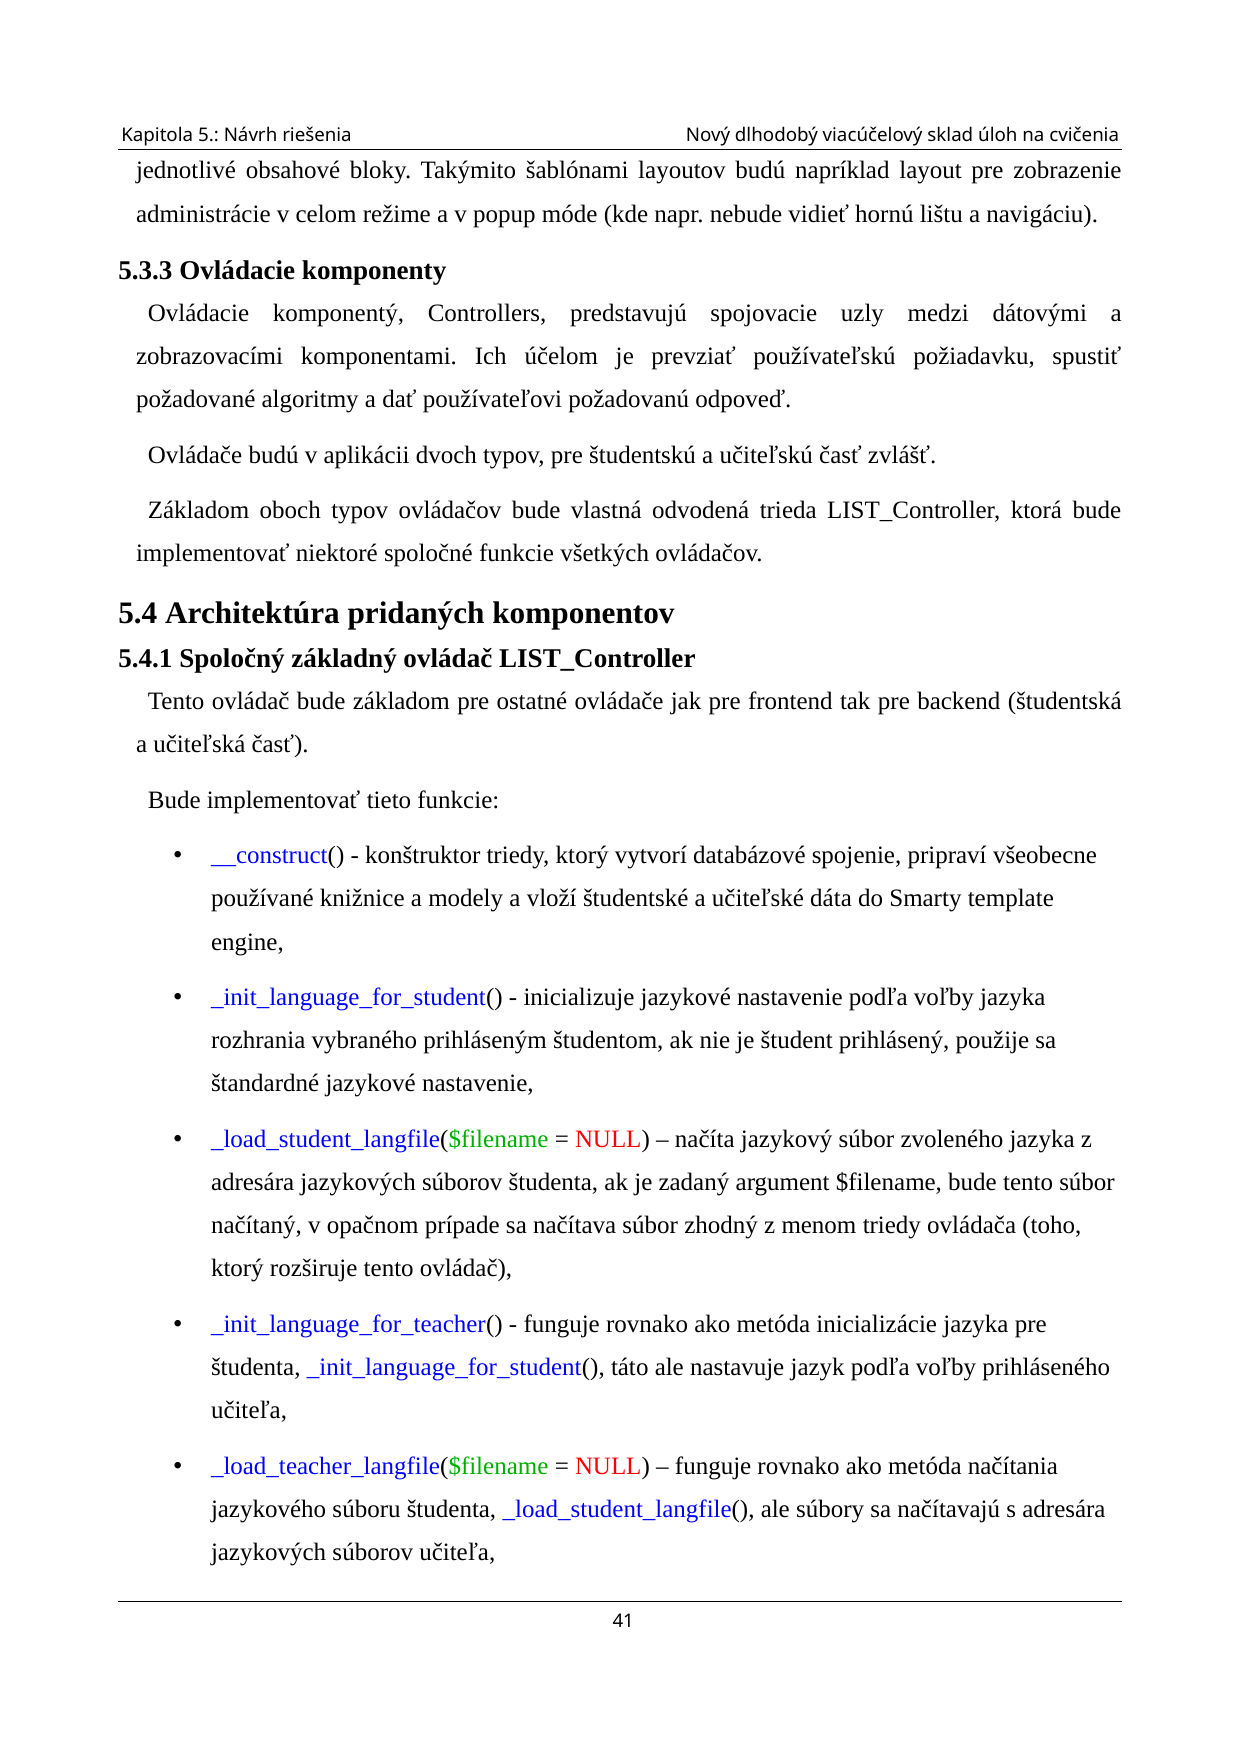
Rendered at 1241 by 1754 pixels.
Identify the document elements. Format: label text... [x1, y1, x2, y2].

text Ovládacie komponentý, Controllers, predstavujú spojovacie uzly medzi dátovými a zobrazovacími komponentami. Ich účelom je prevziať používateľskú požiadavku, spustiť požadované algoritmy a dať používateľovi požadovanú odpoveď. [136, 298, 1122, 413]
text Tento ovládač bude základom pre ostatné ovládače jak pre frontend tak pre backend (študentská a učiteľská časť). [136, 686, 1122, 758]
list _init_language_for_teacher() - funguje rovnako ako metóda inicializácie jazyka pre študenta, _init_language_for_student(), táto ale nastavuje jazyk podľa voľby prihláseného učiteľa, [173, 1309, 1122, 1424]
subtitle Spoločný základný ovládač LIST_Controller [118, 642, 1122, 673]
text Základom oboch typov ovládačov bude vlastná odvodená trieda LIST_Controller, ktorá bude implementovať niektoré spoločné funkcie všetkých ovládačov. [136, 495, 1122, 567]
list __construct() - konštruktor triedy, ktorý vytvorí databázové spojenie, pripraví všeobecne používané knižnice a modely a vloží študentské a učiteľské dáta do Smarty template engine, [173, 840, 1122, 955]
subtitle Ovládacie komponenty [118, 254, 1122, 285]
text Bude implementovať tieto funkcie: [136, 785, 1122, 813]
subtitle Architektúra pridaných komponentov [118, 594, 1122, 630]
list _load_student_langfile($filename = NULL) – načíta jazykový súbor zvoleného jazyka z adresára jazykových súborov študenta, ak je zadaný argument $filename, bude tento súbor načítaný, v opačnom prípade sa načítava súbor zhodný z menom triedy ovládača (toho, ktorý rozširuje tento ovládač), [173, 1124, 1122, 1282]
list _init_language_for_student() - inicializuje jazykové nastavenie podľa voľby jazyka rozhrania vybraného prihláseným študentom, ak nie je študent prihlásený, použije sa štandardné jazykové nastavenie, [173, 982, 1122, 1097]
text Ovládače budú v aplikácii dvoch typov, pre študentskú a učiteľskú časť zvlášť. [136, 440, 1122, 468]
text jednotlivé obsahové bloky. Takýmito šablónami layoutov budú napríklad layout pre zobrazenie administrácie v celom režime a v popup móde (kde napr. nebude vidieť hornú lištu a navigáciu). [136, 156, 1122, 227]
list _load_teacher_langfile($filename = NULL) – funguje rovnako ako metóda načítania jazykového súboru študenta, _load_student_langfile(), ale súbory sa načítavajú s adresára jazykových súborov učiteľa, [173, 1451, 1122, 1566]
